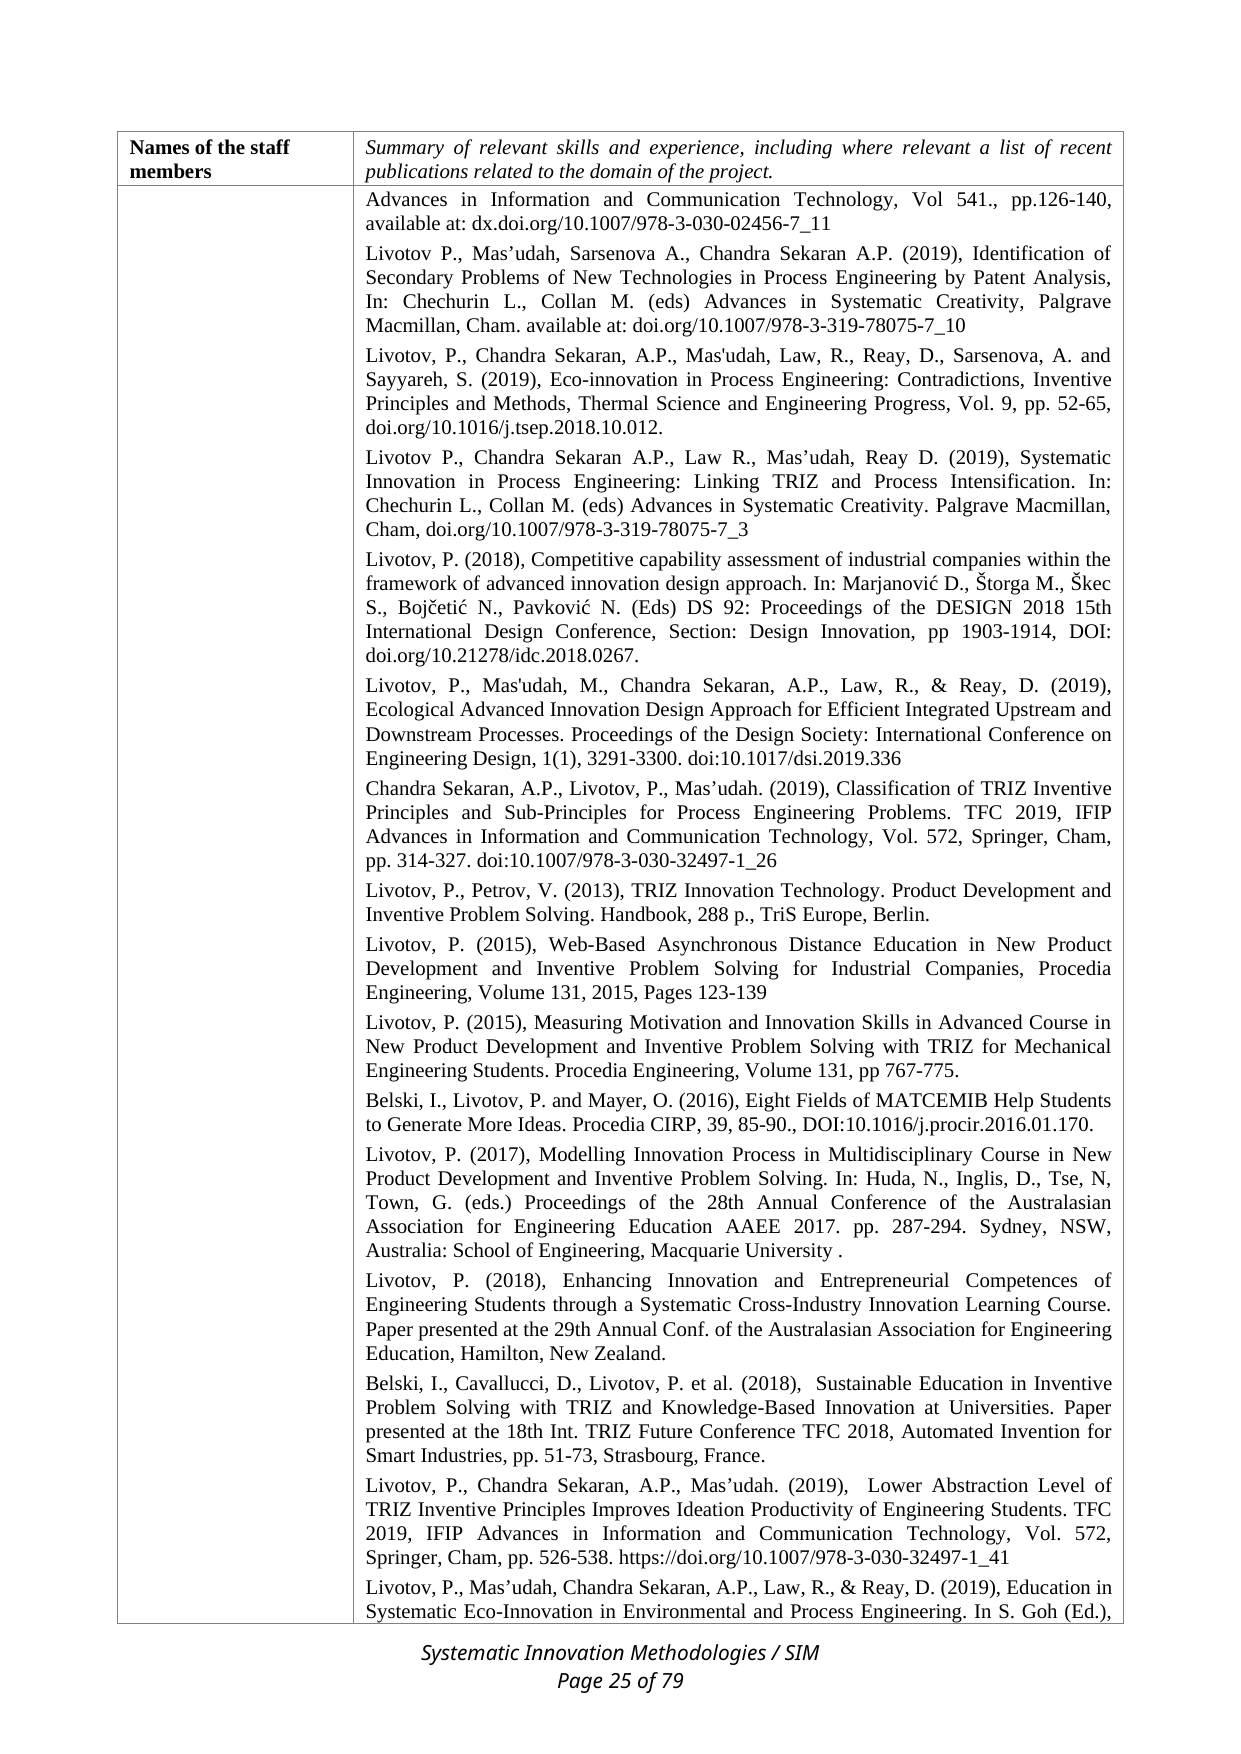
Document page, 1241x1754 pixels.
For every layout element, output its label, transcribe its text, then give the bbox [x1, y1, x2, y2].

table_header Summary of relevant skills and experience, including where relevant a list of recent publications related to the domain of the project. [354, 132, 1123, 185]
table_header Names of the staff members [118, 132, 353, 185]
table_cell Advances in Information and Communication Technology, Vol 541., pp.126-140, available at: dx.doi.org/10.1007/978-3-030-02456-7_11 Livotov P., Mas’udah, Sarsenova A., Chandra Sekaran A.P. (2019), Identification of Secondary Problems of New Technologies in Process Engineering by Patent Analysis, In: Chechurin L., Collan M. (eds) Advances in Systematic Creativity, Palgrave Macmillan, Cham. available at: doi.org/10.1007/978-3-319-78075-7_10 Livotov, P., Chandra Sekaran, A.P., Mas'udah, Law, R., Reay, D., Sarsenova, A. and Sayyareh, S. (2019), Eco-innovation in Process Engineering: Contradictions, Inventive Principles and Methods, Thermal Science and Engineering Progress, Vol. 9, pp. 52-65, doi.org/10.1016/j.tsep.2018.10.012. Livotov P., Chandra Sekaran A.P., Law R., Mas’udah, Reay D. (2019), Systematic Innovation in Process Engineering: Linking TRIZ and Process Intensification. In: Chechurin L., Collan M. (eds) Advances in Systematic Creativity. Palgrave Macmillan, Cham, doi.org/10.1007/978-3-319-78075-7_3 Livotov, P. (2018), Competitive capability assessment of industrial companies within the framework of advanced innovation design approach. In: Marjanović D., Štorga M., Škec S., Bojčetić N., Pavković N. (Eds) DS 92: Proceedings of the DESIGN 2018 15th International Design Conference, Section: Design Innovation, pp 1903-1914, DOI: doi.org/10.21278/idc.2018.0267. Livotov, P., Mas'udah, M., Chandra Sekaran, A.P., Law, R., & Reay, D. (2019), Ecological Advanced Innovation Design Approach for Efficient Integrated Upstream and Downstream Processes. Proceedings of the Design Society: International Conference on Engineering Design, 1(1), 3291-3300. doi:10.1017/dsi.2019.336 Chandra Sekaran, A.P., Livotov, P., Mas’udah. (2019), Classification of TRIZ Inventive Principles and Sub-Principles for Process Engineering Problems. TFC 2019, IFIP Advances in Information and Communication Technology, Vol. 572, Springer, Cham, pp. 314-327. doi:10.1007/978-3-030-32497-1_26 Livotov, P., Petrov, V. (2013), TRIZ Innovation Technology. Product Development and Inventive Problem Solving. Handbook, 288 p., TriS Europe, Berlin. Livotov, P. (2015), Web-Based Asynchronous Distance Education in New Product Development and Inventive Problem Solving for Industrial Companies, Procedia Engineering, Volume 131, 2015, Pages 123-139 Livotov, P. (2015), Measuring Motivation and Innovation Skills in Advanced Course in New Product Development and Inventive Problem Solving with TRIZ for Mechanical Engineering Students. Procedia Engineering, Volume 131, pp 767-775. Belski, I., Livotov, P. and Mayer, O. (2016), Eight Fields of MATCEMIB Help Students to Generate More Ideas. Procedia CIRP, 39, 85-90., DOI:10.1016/j.procir.2016.01.170. Livotov, P. (2017), Modelling Innovation Process in Multidisciplinary Course in New Product Development and Inventive Problem Solving. In: Huda, N., Inglis, D., Tse, N, Town, G. (eds.) Proceedings of the 28th Annual Conference of the Australasian Association for Engineering Education AAEE 2017. pp. 287-294. Sydney, NSW, Australia: School of Engineering, Macquarie University . Livotov, P. (2018), Enhancing Innovation and Entrepreneurial Competences of Engineering Students through a Systematic Cross-Industry Innovation Learning Course. Paper presented at the 29th Annual Conf. of the Australasian Association for Engineering Education, Hamilton, New Zealand. Belski, I., Cavallucci, D., Livotov, P. et al. (2018), Sustainable Education in Inventive Problem Solving with TRIZ and Knowledge-Based Innovation at Universities. Paper presented at the 18th Int. TRIZ Future Conference TFC 2018, Automated Invention for Smart Industries, pp. 51-73, Strasbourg, France. Livotov, P., Chandra Sekaran, A.P., Mas’udah. (2019), Lower Abstraction Level of TRIZ Inventive Principles Improves Ideation Productivity of Engineering Students. TFC 2019, IFIP Advances in Information and Communication Technology, Vol. 572, Springer, Cham, pp. 526-538. https://doi.org/10.1007/978-3-030-32497-1_41 Livotov, P., Mas’udah, Chandra Sekaran, A.P., Law, R., & Reay, D. (2019), Education in Systematic Eco-Innovation in Environmental and Process Engineering. In S. Goh (Ed.), [354, 186, 1123, 1623]
table_cell [118, 186, 353, 1623]
